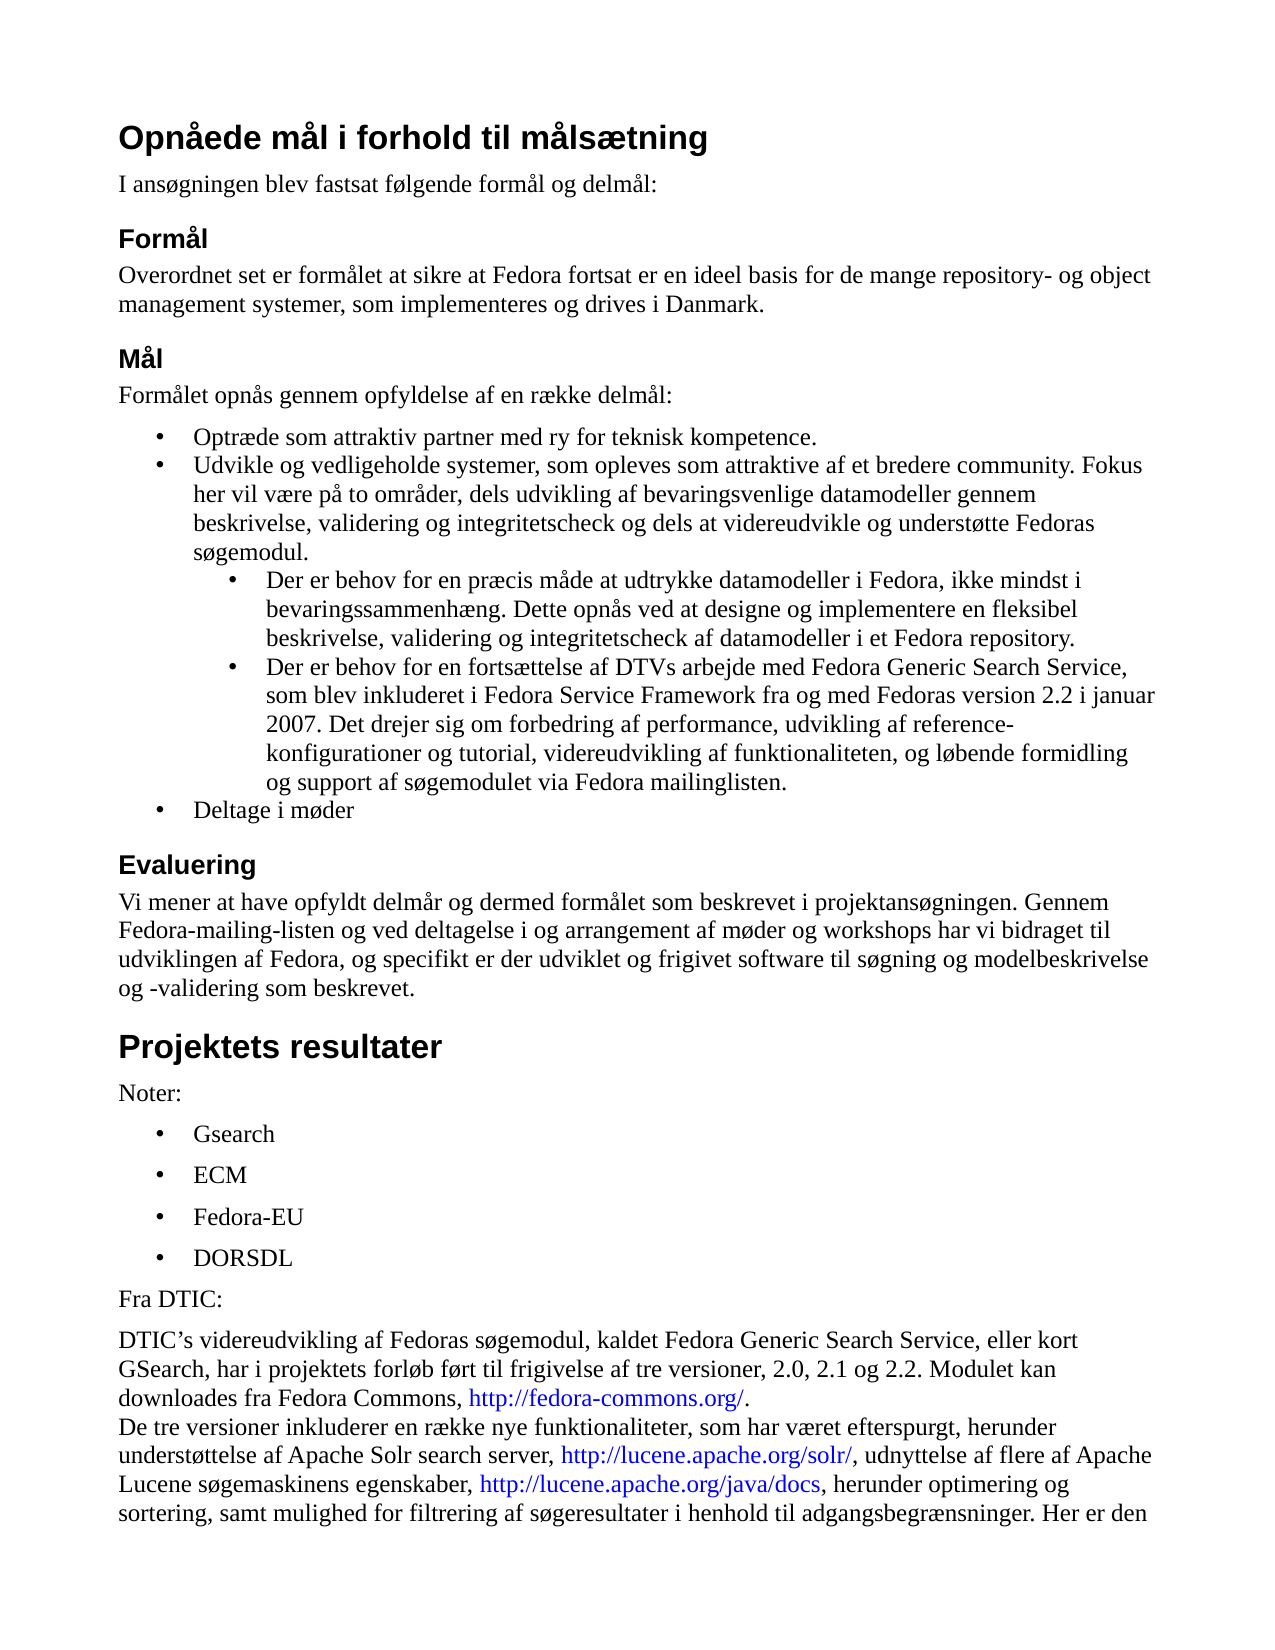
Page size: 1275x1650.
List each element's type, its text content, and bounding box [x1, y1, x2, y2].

list Fedora-EU [156, 1202, 1157, 1230]
text I ansøgningen blev fastsat følgende formål og delmål: [118, 169, 1157, 198]
list Udvikle og vedligeholde systemer, som opleves som attraktive af et bredere community. Fokus her vil være på to områder, dels udvikling af bevaringsvenlige datamodeller gennem beskrivelse, validering og integritetscheck og dels at videreudvikle og understøtte Fedoras søgemodul. [156, 451, 1157, 566]
text Formålet opnås gennem opfyldelse af en række delmål: [118, 381, 1157, 409]
list Der er behov for en fortsættelse af DTVs arbejde med Fedora Generic Search Service, som blev inkluderet i Fedora Service Framework fra og med Fedoras version 2.2 i januar 2007. Det drejer sig om forbedring af performance, udvikling af reference-konfigurationer og tutorial, videreudvikling af funktionaliteten, og løbende formidling og support af søgemodulet via Fedora mailinglisten. [228, 652, 1157, 796]
text Overordnet set er formålet at sikre at Fedora fortsat er en ideel basis for de mange repository- og object management systemer, som implementeres og drives i Danmark. [118, 261, 1157, 318]
list Der er behov for en præcis måde at udtrykke datamodeller i Fedora, ikke mindst i bevaringssammenhæng. Dette opnås ved at designe og implementere en fleksibel beskrivelse, validering og integritetscheck af datamodeller i et Fedora repository. [228, 566, 1157, 652]
list Gsearch [156, 1119, 1157, 1148]
list Deltage i møder [156, 796, 1157, 824]
subtitle Opnåede mål i forhold til målsætning [118, 118, 1157, 157]
text Vi mener at have opfyldt delmår og dermed formålet som beskrevet i projektansøgningen. Gennem Fedora-mailing-listen og ved deltagelse i og arrangement af møder og workshops har vi bidraget til udviklingen af Fedora, og specifikt er der udviklet og frigivet software til søgning og modelbeskrivelse og -validering som beskrevet. [118, 887, 1157, 1002]
subtitle Evaluering [118, 849, 1157, 881]
text DTIC’s videreudvikling af Fedoras søgemodul, kaldet Fedora Generic Search Service, eller kort GSearch, har i projektets forløb ført til frigivelse af tre versioner, 2.0, 2.1 og 2.2. Modulet kan downloades fra Fedora Commons, http://fedora-commons.org/. [118, 1325, 1157, 1412]
subtitle Mål [118, 343, 1157, 374]
text De tre versioner inkluderer en række nye funktionaliteter, som har været efterspurgt, herunder understøttelse af Apache Solr search server, http://lucene.apache.org/solr/, udnyttelse af flere af Apache Lucene søgemaskinens egenskaber, http://lucene.apache.org/java/docs, herunder optimering og sortering, samt mulighed for filtrering af søgeresultater i henhold til adgangsbegrænsninger. Her er den [118, 1412, 1157, 1527]
subtitle Projektets resultater [118, 1027, 1157, 1065]
text Fra DTIC: [118, 1284, 1157, 1313]
subtitle Formål [118, 223, 1157, 254]
text Noter: [118, 1078, 1157, 1107]
list DORSDL [156, 1243, 1157, 1272]
list ECM [156, 1160, 1157, 1189]
list Optræde som attraktiv partner med ry for teknisk kompetence. [156, 422, 1157, 451]
